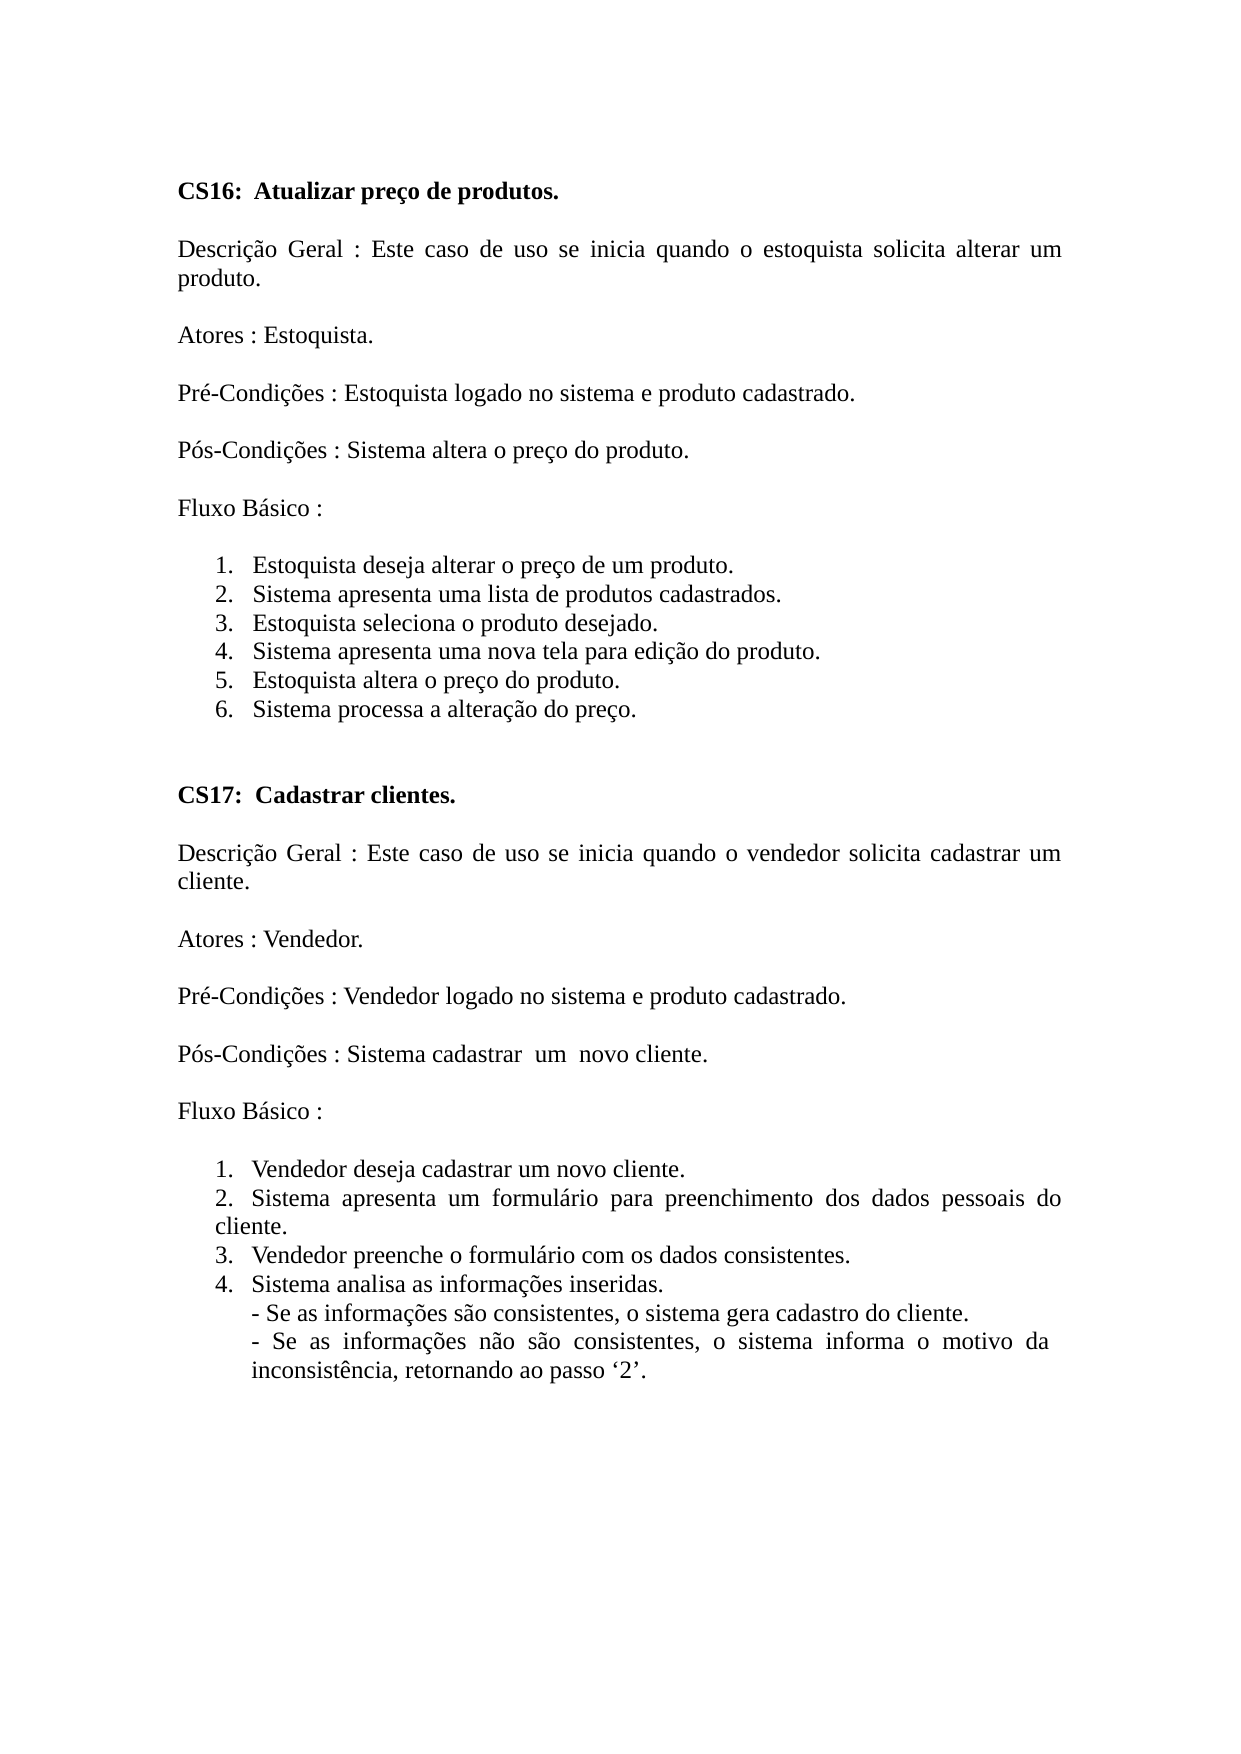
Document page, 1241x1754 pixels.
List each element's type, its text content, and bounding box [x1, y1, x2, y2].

list Sistema processa a alteração do preço. [215, 694, 1063, 723]
list 3. Vendedor preenche o formulário com os dados consistentes. [215, 1240, 1063, 1269]
list 4. Sistema analisa as informações inseridas. [215, 1269, 1063, 1298]
text CS17: Cadastrar clientes. [177, 780, 1063, 809]
text Atores : Vendedor. [177, 924, 1063, 953]
list Sistema apresenta uma nova tela para edição do produto. [215, 636, 1063, 665]
text Pós-Condições : Sistema cadastrar um novo cliente. [177, 1039, 1063, 1068]
text Pré-Condições : Vendedor logado no sistema e produto cadastrado. [177, 981, 1063, 1010]
list 2. Sistema apresenta um formulário para preenchimento dos dados pessoais do cliente. [215, 1183, 1063, 1240]
text Atores : Estoquista. [177, 320, 1063, 349]
list Estoquista seleciona o produto desejado. [215, 608, 1063, 636]
text - Se as informações são consistentes, o sistema gera cadastro do cliente. [177, 1298, 1063, 1326]
text Pós-Condições : Sistema altera o preço do produto. [177, 435, 1063, 464]
text Fluxo Básico : [177, 1096, 1063, 1125]
text Fluxo Básico : [177, 493, 1063, 521]
text CS16: Atualizar preço de produtos. [177, 176, 1063, 205]
text Descrição Geral : Este caso de uso se inicia quando o vendedor solicita cadastrar um cliente. [177, 838, 1063, 895]
list 1. Vendedor deseja cadastrar um novo cliente. [215, 1154, 1063, 1183]
text Descrição Geral : Este caso de uso se inicia quando o estoquista solicita alterar um produto. [177, 234, 1063, 291]
text - Se as informações não são consistentes, o sistema informa o motivo da inconsistência, retornando ao passo ‘2’. [177, 1326, 1063, 1384]
text Pré-Condições : Estoquista logado no sistema e produto cadastrado. [177, 378, 1063, 406]
list Sistema apresenta uma lista de produtos cadastrados. [215, 579, 1063, 608]
list Estoquista altera o preço do produto. [215, 665, 1063, 694]
list Estoquista deseja alterar o preço de um produto. [215, 550, 1063, 579]
